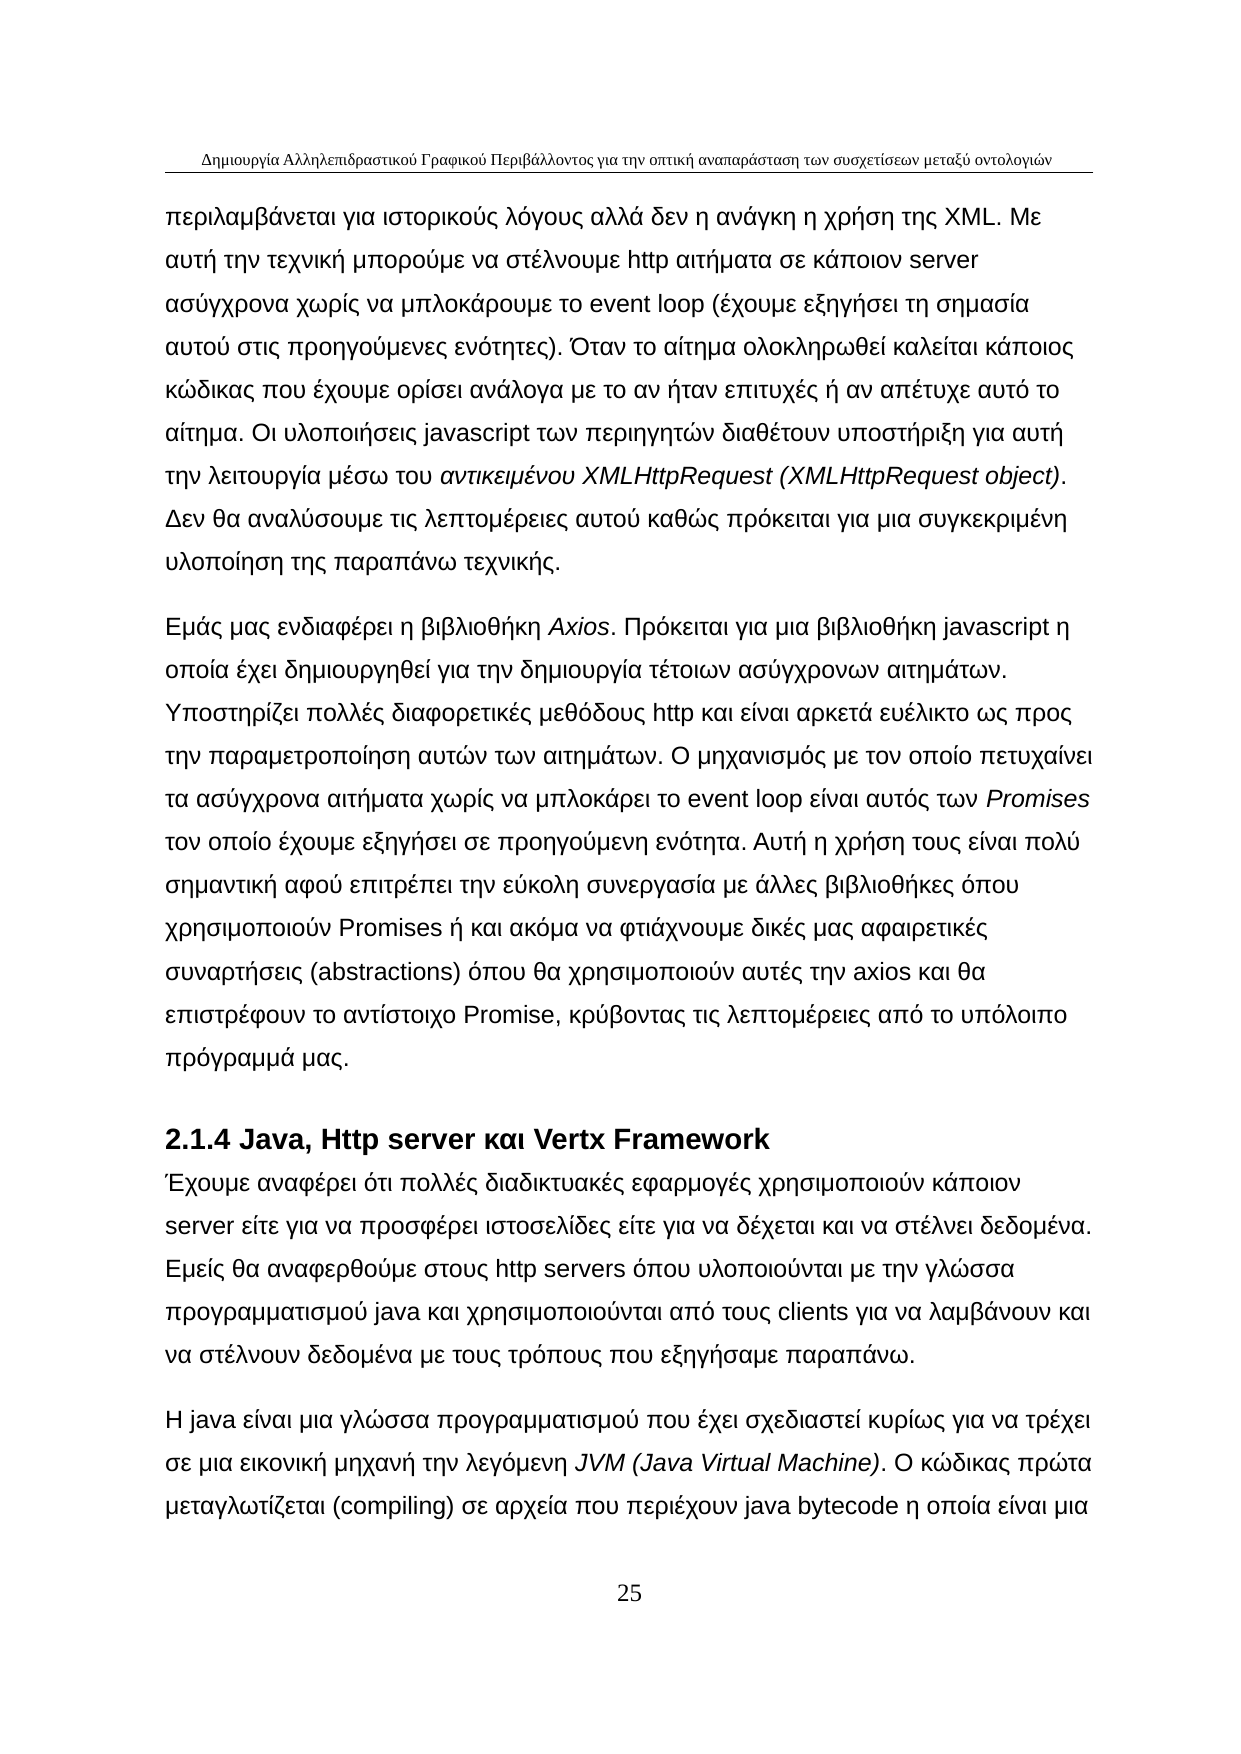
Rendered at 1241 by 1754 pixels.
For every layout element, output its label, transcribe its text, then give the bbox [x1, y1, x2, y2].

text Έχουμε αναφέρει ότι πολλές διαδικτυακές εφαρμογές χρησιμοποιούν κάποιον server είτε για να προσφέρει ιστοσελίδες είτε για να δέχεται και να στέλνει δεδομένα. Εμείς θα αναφερθούμε στους http servers όπου υλοποιούνται με την γλώσσα προγραμματισμού java και χρησιμοποιούνται από τους clients για να λαμβάνουν και να στέλνουν δεδομένα με τους τρόπους που εξηγήσαμε παραπάνω. [165, 1168, 1093, 1369]
subtitle Java, Http server και Vertx Framework [165, 1122, 1093, 1155]
text περιλαμβάνεται για ιστορικούς λόγους αλλά δεν η ανάγκη η χρήση της XML. Με αυτή την τεχνική μπορούμε να στέλνουμε http αιτήματα σε κάποιον server ασύγχρονα χωρίς να μπλοκάρουμε το event loop (έχουμε εξηγήσει τη σημασία αυτού στις προηγούμενες ενότητες). Όταν το αίτημα ολοκληρωθεί καλείται κάποιος κώδικας που έχουμε ορίσει ανάλογα με το αν ήταν επιτυχές ή αν απέτυχε αυτό το αίτημα. Οι υλοποιήσεις javascript των περιηγητών διαθέτουν υποστήριξη για αυτή την λειτουργία μέσω του αντικειμένου XMLHttpRequest (XMLHttpRequest object). Δεν θα αναλύσουμε τις λεπτομέρειες αυτού καθώς πρόκειται για μια συγκεκριμένη υλοποίηση της παραπάνω τεχνικής. [165, 202, 1093, 576]
text Εμάς μας ενδιαφέρει η βιβλιοθήκη Axios. Πρόκειται για μια βιβλιοθήκη javascript η οποία έχει δημιουργηθεί για την δημιουργία τέτοιων ασύγχρονων αιτημάτων. Υποστηρίζει πολλές διαφορετικές μεθόδους http και είναι αρκετά ευέλικτο ως προς την παραμετροποίηση αυτών των αιτημάτων. Ο μηχανισμός με τον οποίο πετυχαίνει τα ασύγχρονα αιτήματα χωρίς να μπλοκάρει το event loop είναι αυτός των Promises τον οποίο έχουμε εξηγήσει σε προηγούμενη ενότητα. Αυτή η χρήση τους είναι πολύ σημαντική αφού επιτρέπει την εύκολη συνεργασία με άλλες βιβλιοθήκες όπου χρησιμοποιούν Promises ή και ακόμα να φτιάχνουμε δικές μας αφαιρετικές συναρτήσεις (abstractions) όπου θα χρησιμοποιούν αυτές την axios και θα επιστρέφουν το αντίστοιχο Promise, κρύβοντας τις λεπτομέρειες από το υπόλοιπο πρόγραμμά μας. [165, 612, 1093, 1072]
text Η java είναι μια γλώσσα προγραμματισμού που έχει σχεδιαστεί κυρίως για να τρέχει σε μια εικονική μηχανή την λεγόμενη JVM (Java Virtual Machine). Ο κώδικας πρώτα μεταγλωτίζεται (compiling) σε αρχεία που περιέχουν java bytecode η οποία είναι μια [165, 1405, 1093, 1520]
